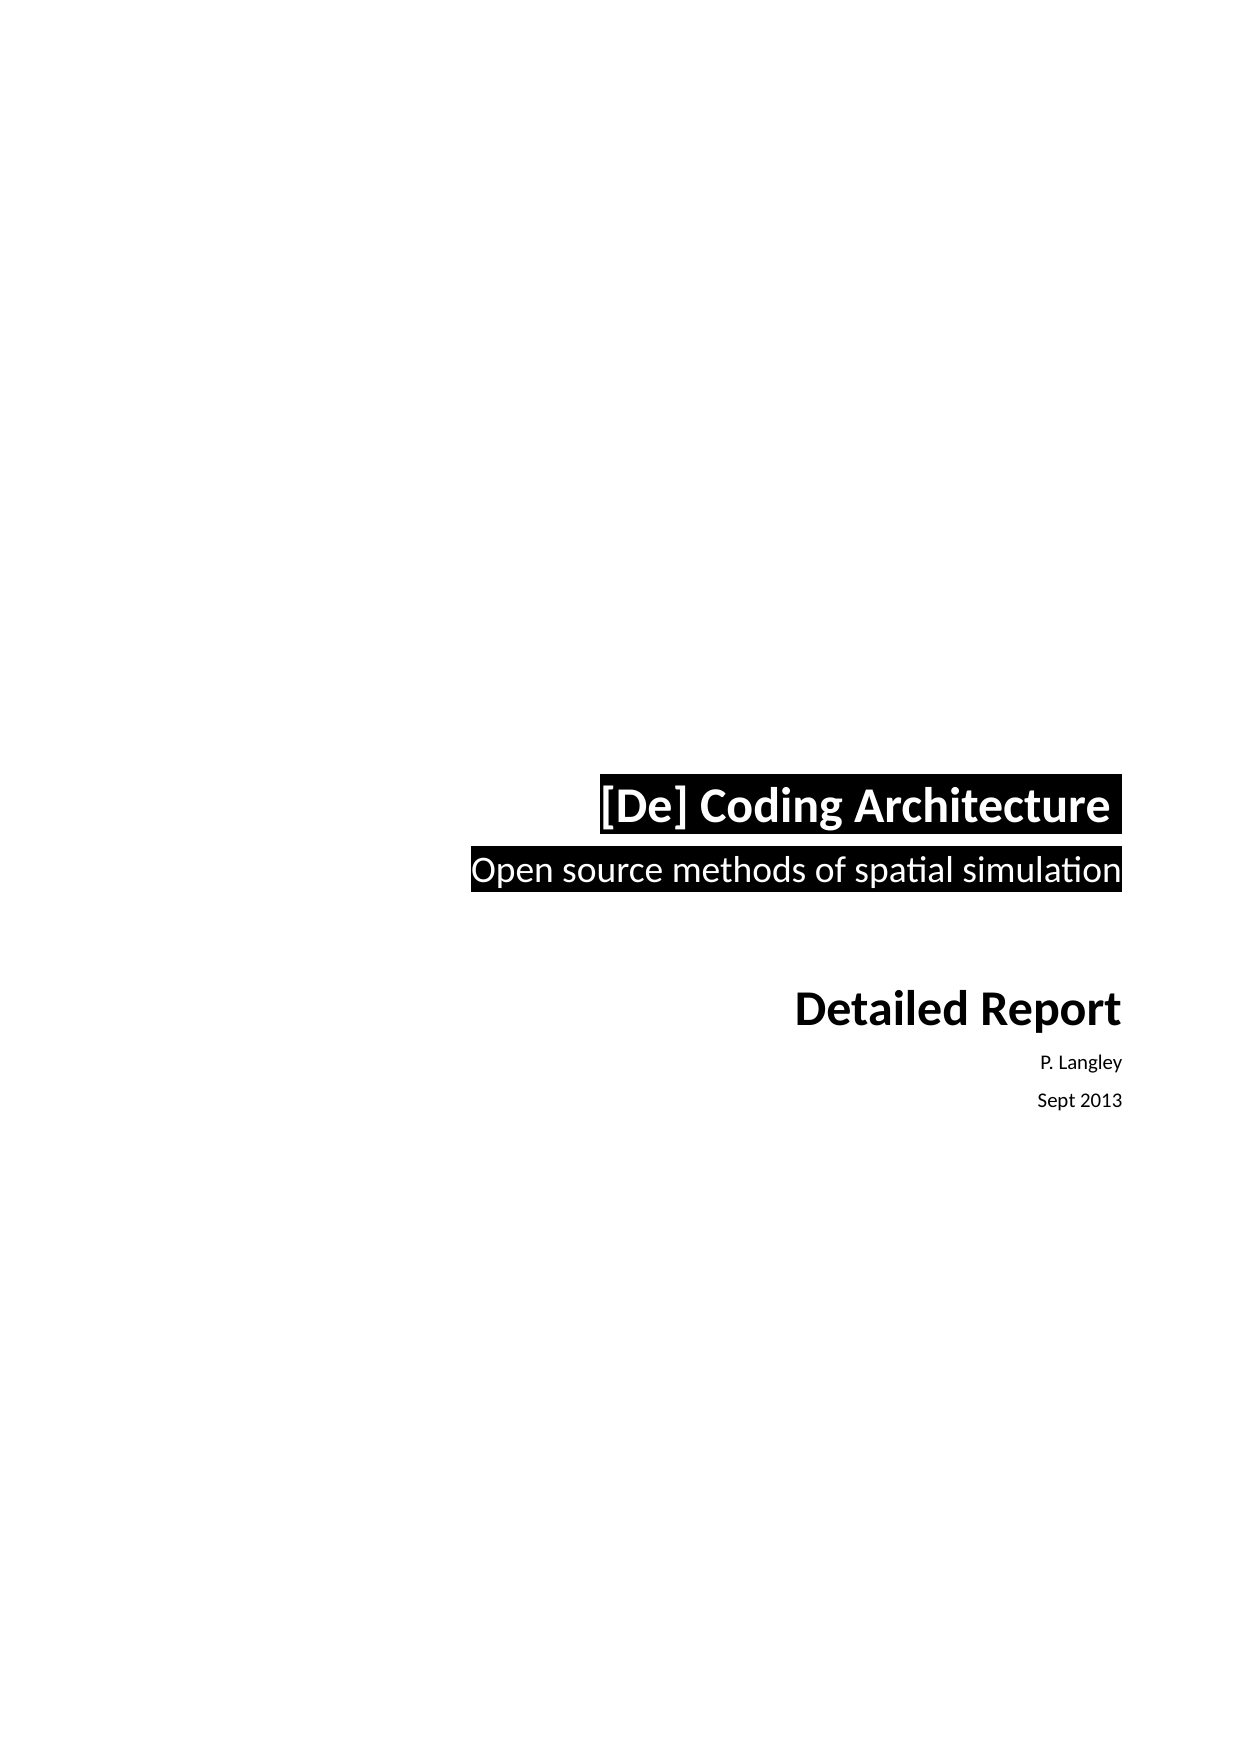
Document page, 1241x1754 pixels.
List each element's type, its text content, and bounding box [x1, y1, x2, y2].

text P. Langley [236, 1049, 1122, 1075]
text Sept 2013 [236, 1087, 1122, 1113]
title Detailed Report [236, 977, 1122, 1038]
title Open source methods of spatial simulation [236, 846, 1122, 892]
title [De] Coding Architecture [236, 773, 1122, 834]
